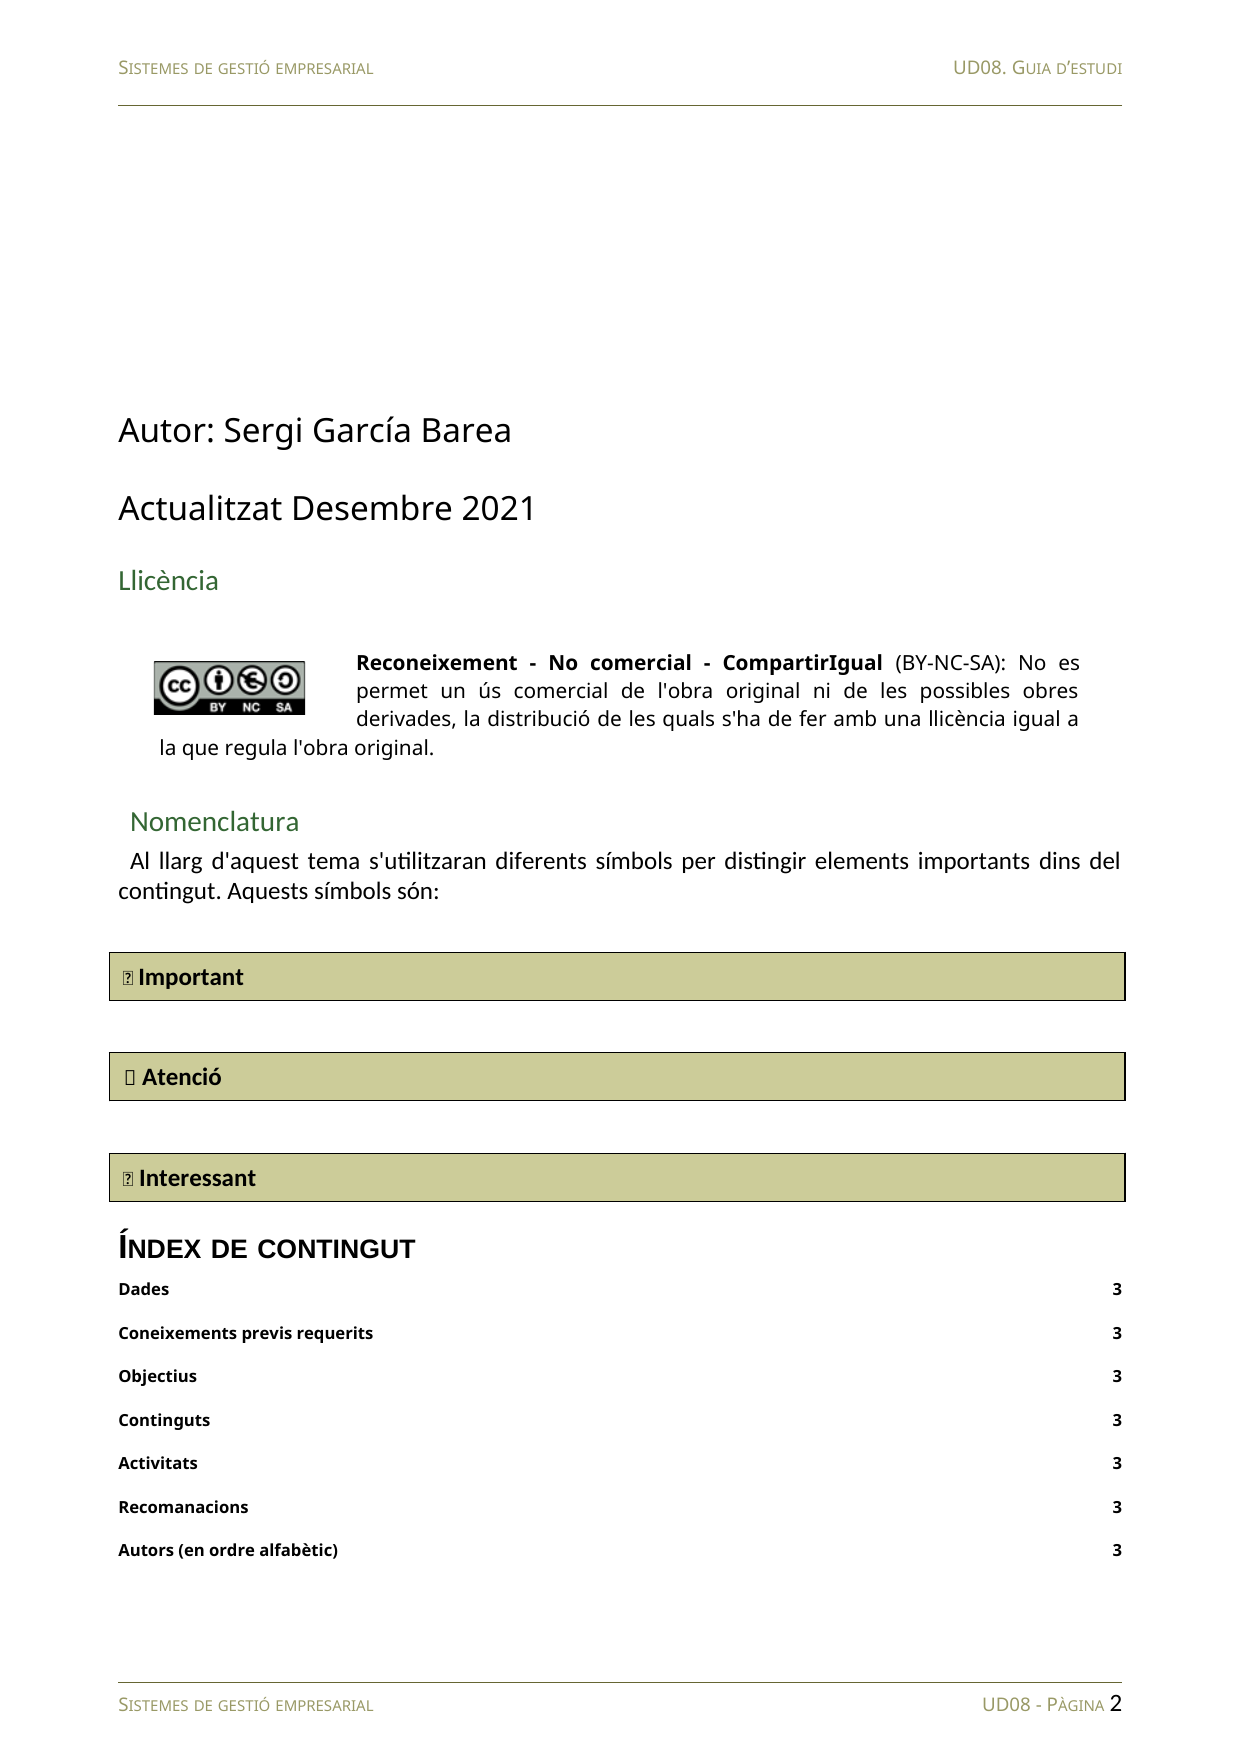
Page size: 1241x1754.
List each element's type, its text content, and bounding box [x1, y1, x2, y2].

text Al llarg d'aquest tema s'utilitzaran diferents símbols per distingir elements importants dins del contingut. Aquests símbols són: [118, 845, 1122, 906]
text 📖 Important [110, 953, 1124, 1000]
text Nomenclatura [118, 803, 1122, 838]
text Índex de contingut [118, 1227, 1122, 1265]
text Autor: Sergi García Barea [118, 407, 1122, 453]
text 💬 Interessant [110, 1154, 1124, 1201]
text Activitats 3 [118, 1452, 1122, 1475]
text Actualitzat Desembre 2021 [118, 485, 1122, 530]
text ❕ Atenció [110, 1053, 1124, 1100]
text Reconeixement - No comercial - CompartirIgual (BY-NC-SA): No es permet un ús comercial de l'obra original ni de les possibles obres derivades, la distribució de les quals s'ha de fer amb una llicència igual a la que regula l'obra original. [159, 648, 1080, 761]
text Continguts 3 [118, 1408, 1122, 1431]
picture [153, 661, 306, 715]
text Coneixements previs requerits 3 [118, 1321, 1122, 1344]
text Dades 3 [118, 1278, 1122, 1301]
text Recomanacions 3 [118, 1496, 1122, 1518]
text Autors (en ordre alfabètic) 3 [118, 1539, 1122, 1562]
text Objectius 3 [118, 1365, 1122, 1388]
text Llicència [118, 562, 1122, 598]
